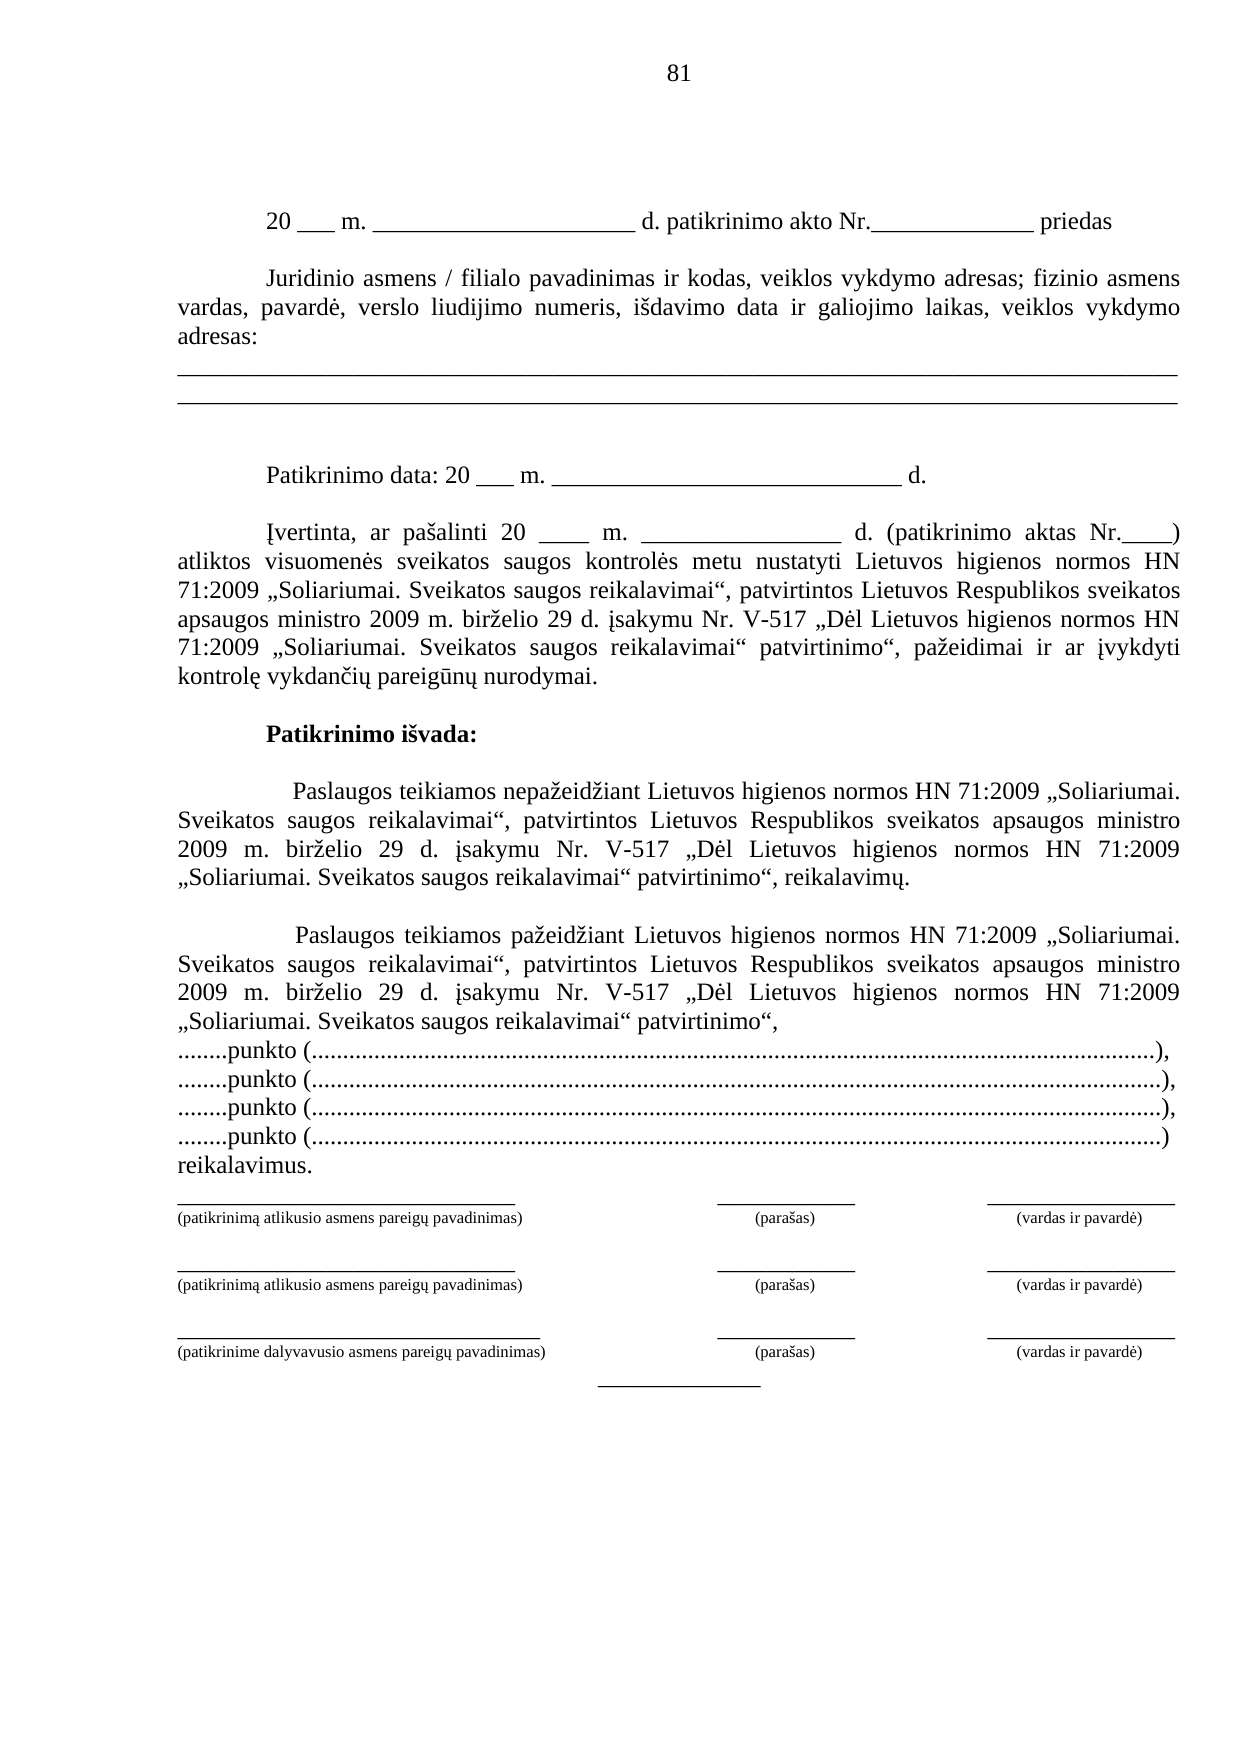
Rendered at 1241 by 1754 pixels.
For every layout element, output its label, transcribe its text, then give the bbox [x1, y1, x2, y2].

text  Paslaugos teikiamos nepažeidžiant Lietuvos higienos normos HN 71:2009 „Soliariumai. Sveikatos saugos reikalavimai“, patvirtintos Lietuvos Respublikos sveikatos apsaugos ministro 2009 m. birželio 29 d. įsakymu Nr. V-517 „Dėl Lietuvos higienos normos HN 71:2009 „Soliariumai. Sveikatos saugos reikalavimai“ patvirtinimo“, reikalavimų. [177, 776, 1181, 891]
text 20 ___ m. _____________________ d. patikrinimo akto Nr._____________ priedas [177, 206, 1181, 235]
text  Paslaugos teikiamos pažeidžiant Lietuvos higienos normos HN 71:2009 „Soliariumai. Sveikatos saugos reikalavimai“, patvirtintos Lietuvos Respublikos sveikatos apsaugos ministro 2009 m. birželio 29 d. įsakymu Nr. V-517 „Dėl Lietuvos higienos normos HN 71:2009 „Soliariumai. Sveikatos saugos reikalavimai“ patvirtinimo“, [177, 920, 1181, 1035]
text ........punkto (........................................................................................................................................), [177, 1092, 1181, 1121]
text ........punkto (.......................................................................................................................................), [177, 1035, 1181, 1064]
text Įvertinta, ar pašalinti 20 ____ m. ________________ d. (patikrinimo aktas Nr.____) atliktos visuomenės sveikatos saugos kontrolės metu nustatyti Lietuvos higienos normos HN 71:2009 „Soliariumai. Sveikatos saugos reikalavimai“, patvirtintos Lietuvos Respublikos sveikatos apsaugos ministro 2009 m. birželio 29 d. įsakymu Nr. V-517 „Dėl Lietuvos higienos normos HN 71:2009 „Soliariumai. Sveikatos saugos reikalavimai“ patvirtinimo“, pažeidimai ir ar įvykdyti kontrolę vykdančių pareigūnų nurodymai. [177, 517, 1181, 690]
text ___________________________ ___________ _______________ [177, 1179, 1181, 1207]
text Patikrinimo išvada: [177, 719, 1181, 747]
text ........punkto (........................................................................................................................................) reikalavimus. [177, 1121, 1181, 1179]
text _____________ [177, 1361, 1181, 1389]
text ___________________________ ___________ _______________ [177, 1246, 1181, 1274]
text (patikrinimą atlikusio asmens pareigų pavadinimas) (parašas) (vardas ir pavardė) [177, 1207, 1181, 1227]
text _____________________________ ___________ _______________ [177, 1313, 1181, 1342]
text ........punkto (........................................................................................................................................), [177, 1064, 1181, 1092]
text Patikrinimo data: 20 ___ m. ____________________________ d. [177, 460, 1181, 489]
text (patikrinimą atlikusio asmens pareigų pavadinimas) (parašas) (vardas ir pavardė) [177, 1274, 1181, 1294]
text (patikrinime dalyvavusio asmens pareigų pavadinimas) (parašas) (vardas ir pavardė) [177, 1342, 1181, 1361]
text Juridinio asmens / filialo pavadinimas ir kodas, veiklos vykdymo adresas; fizinio asmens vardas, pavardė, verslo liudijimo numeris, išdavimo data ir galiojimo laikas, veiklos vykdymo adresas: ________________________________________________________________________________________________________________________________________________________________ [177, 263, 1181, 407]
